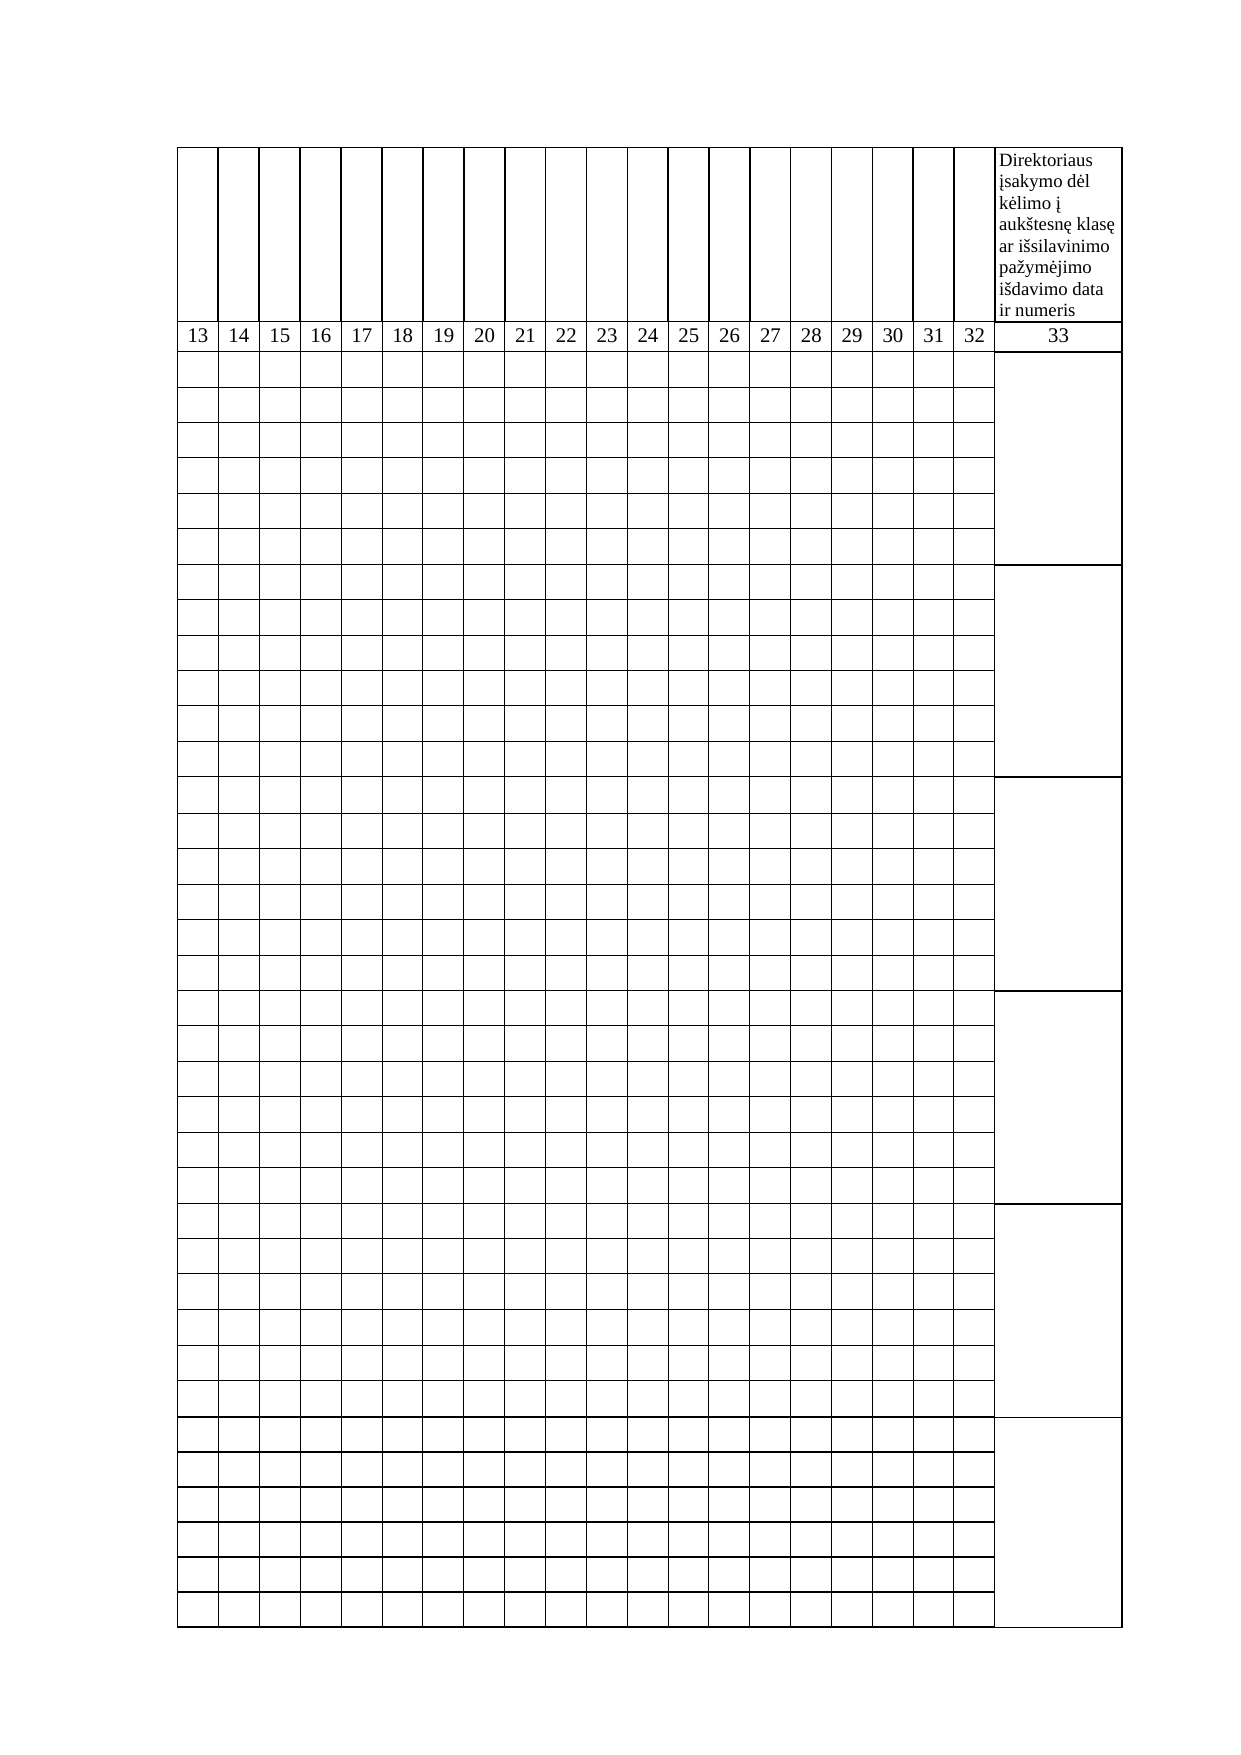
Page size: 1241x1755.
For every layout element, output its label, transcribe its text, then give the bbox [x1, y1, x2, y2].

table_cell [342, 1558, 382, 1591]
table_cell [669, 388, 708, 422]
table_cell [219, 1310, 259, 1345]
table_cell [914, 742, 953, 776]
table_cell [260, 920, 300, 955]
table_cell [219, 494, 259, 528]
table_cell [750, 1168, 790, 1203]
table_cell [873, 1026, 913, 1061]
table_header [465, 148, 504, 321]
table_cell [669, 920, 708, 955]
table_cell [219, 1346, 259, 1380]
table_cell [587, 352, 627, 387]
table_cell [995, 566, 1121, 776]
table_cell [301, 991, 341, 1025]
table_cell [628, 849, 668, 884]
table_cell [260, 991, 300, 1025]
table_cell [709, 1453, 749, 1486]
table_cell [505, 352, 545, 387]
table_cell [709, 352, 749, 387]
table_cell [791, 1558, 831, 1591]
table_cell [587, 1381, 627, 1416]
table_cell [832, 1133, 872, 1167]
table_cell [464, 885, 504, 919]
table_cell [954, 458, 994, 493]
table_cell [383, 1593, 422, 1626]
table_cell [178, 1204, 218, 1238]
table_cell [709, 1593, 749, 1626]
table_header [546, 148, 586, 321]
table_cell [750, 1418, 790, 1451]
table_cell [914, 600, 953, 635]
table_cell [178, 1593, 218, 1626]
table_cell [219, 706, 259, 741]
table_cell [873, 636, 913, 670]
table_cell [505, 1062, 545, 1096]
table_cell [383, 1239, 422, 1273]
table_cell [709, 1026, 749, 1061]
table_cell [628, 1593, 668, 1626]
table_cell [750, 706, 790, 741]
table_cell [587, 565, 627, 599]
table_cell [301, 1274, 341, 1309]
table_cell [383, 1418, 422, 1451]
table_cell [301, 458, 341, 493]
table_cell [791, 529, 831, 564]
table_cell [301, 956, 341, 990]
table_cell [423, 1523, 463, 1556]
table_cell [301, 1133, 341, 1167]
table_cell [709, 1239, 749, 1273]
table_cell [628, 742, 668, 776]
table_cell [219, 1453, 259, 1486]
table_cell [178, 777, 218, 813]
table_cell [750, 777, 790, 813]
table_cell [628, 777, 668, 813]
table_cell [750, 636, 790, 670]
table_cell [260, 458, 300, 493]
table_cell [791, 1453, 831, 1486]
table_cell [464, 777, 504, 813]
table_cell [464, 565, 504, 599]
table_cell [709, 1310, 749, 1345]
table_cell [587, 706, 627, 741]
table_cell [342, 565, 382, 599]
table_cell [464, 706, 504, 741]
table_cell [669, 494, 708, 528]
table_cell [301, 1204, 341, 1238]
table_cell [423, 1097, 463, 1132]
table_cell [914, 1593, 953, 1626]
table_cell [464, 1097, 504, 1132]
table_header [791, 148, 831, 321]
table_cell [260, 529, 300, 564]
table_cell [709, 1523, 749, 1556]
table_cell [832, 1310, 872, 1345]
table_cell [260, 706, 300, 741]
table_cell [464, 849, 504, 884]
table_cell [423, 1381, 463, 1416]
table_cell [260, 885, 300, 919]
table_cell [750, 1204, 790, 1238]
table_cell [832, 636, 872, 670]
table_cell [178, 849, 218, 884]
table_cell [587, 423, 627, 457]
table_cell [219, 600, 259, 635]
table_header [628, 148, 667, 321]
table_cell [954, 991, 994, 1025]
table_cell [750, 1488, 790, 1521]
table_cell [546, 1488, 586, 1521]
table_cell [178, 885, 218, 919]
table_cell [383, 814, 422, 848]
table_cell [709, 777, 749, 813]
table_cell [505, 1523, 545, 1556]
table_cell [628, 388, 668, 422]
table_cell [628, 1204, 668, 1238]
table_cell 30 [873, 322, 913, 351]
table_cell [464, 1133, 504, 1167]
table_cell [301, 742, 341, 776]
table_cell [178, 671, 218, 705]
table_cell [750, 1523, 790, 1556]
table_cell [873, 1097, 913, 1132]
table_cell [914, 956, 953, 990]
table_cell [750, 814, 790, 848]
table_cell [628, 1274, 668, 1309]
table_cell [546, 1133, 586, 1167]
table_cell [914, 849, 953, 884]
table_cell [832, 706, 872, 741]
table_cell [423, 600, 463, 635]
table_cell [914, 388, 953, 422]
table_cell [301, 1239, 341, 1273]
table_cell [546, 1523, 586, 1556]
table_cell [750, 1381, 790, 1416]
table_cell [750, 1239, 790, 1273]
table_cell [709, 885, 749, 919]
table_cell [342, 1593, 382, 1626]
table_cell [832, 388, 872, 422]
table_cell [832, 1274, 872, 1309]
table_cell [954, 1381, 994, 1416]
table_cell [423, 814, 463, 848]
table_cell [342, 706, 382, 741]
table_cell [954, 352, 994, 387]
table_cell [383, 920, 422, 955]
table_cell [423, 1274, 463, 1309]
table_cell [505, 671, 545, 705]
table_cell [750, 352, 790, 387]
table_cell [873, 1488, 913, 1521]
table_cell [423, 352, 463, 387]
table_cell [546, 814, 586, 848]
table_cell [219, 1523, 259, 1556]
table_cell [995, 992, 1121, 1203]
table_cell [260, 1523, 300, 1556]
table_cell [669, 529, 708, 564]
table_cell [750, 885, 790, 919]
table_cell [832, 885, 872, 919]
table_cell [423, 1062, 463, 1096]
table_cell [914, 991, 953, 1025]
table_cell [342, 1133, 382, 1167]
table_cell [301, 352, 341, 387]
table_cell [178, 920, 218, 955]
table_cell [178, 1558, 218, 1591]
table_cell [995, 1205, 1121, 1416]
table_cell [546, 1381, 586, 1416]
table_cell [914, 529, 953, 564]
table_cell [546, 1310, 586, 1345]
table_cell [383, 706, 422, 741]
table_cell [219, 991, 259, 1025]
table_cell [260, 671, 300, 705]
table_cell [914, 1239, 953, 1273]
table_cell [873, 777, 913, 813]
table_cell [301, 1097, 341, 1132]
table_cell [750, 1310, 790, 1345]
table_cell [464, 1381, 504, 1416]
table_cell [546, 956, 586, 990]
table_cell [954, 1026, 994, 1061]
table_cell [587, 920, 627, 955]
table_cell [464, 1346, 504, 1380]
table_header [669, 148, 708, 321]
table_cell [178, 814, 218, 848]
table_cell [464, 1523, 504, 1556]
table_cell [832, 849, 872, 884]
table_cell [342, 458, 382, 493]
table_cell [219, 565, 259, 599]
table_cell [219, 352, 259, 387]
table_cell [178, 600, 218, 635]
table_cell [791, 352, 831, 387]
table_cell [342, 1310, 382, 1345]
table_cell 25 [669, 322, 708, 351]
table_cell [587, 1488, 627, 1521]
table_cell [546, 1558, 586, 1591]
table_cell [260, 849, 300, 884]
table_cell [791, 1274, 831, 1309]
table_cell [505, 1488, 545, 1521]
table_cell [709, 494, 749, 528]
table_cell [587, 1133, 627, 1167]
table_cell 16 [301, 322, 341, 351]
table_cell [383, 458, 422, 493]
table_cell [219, 742, 259, 776]
table_cell [832, 458, 872, 493]
table_cell [791, 1593, 831, 1626]
table_cell [464, 956, 504, 990]
table_cell [873, 671, 913, 705]
table_cell [301, 565, 341, 599]
table_cell [791, 777, 831, 813]
table_cell [709, 671, 749, 705]
table_cell [954, 1133, 994, 1167]
table_cell [873, 849, 913, 884]
table_cell [791, 1346, 831, 1380]
table_cell [709, 1168, 749, 1203]
table_cell [914, 1204, 953, 1238]
table_cell [505, 814, 545, 848]
table_cell [219, 1239, 259, 1273]
table_cell 29 [832, 322, 872, 351]
table_cell [342, 1204, 382, 1238]
table_cell [669, 1204, 708, 1238]
table_cell [791, 1097, 831, 1132]
table_cell [301, 1418, 341, 1451]
table_cell [669, 352, 708, 387]
table_cell [219, 1133, 259, 1167]
table_cell [914, 885, 953, 919]
table_cell [832, 777, 872, 813]
table_cell [505, 777, 545, 813]
table_cell [260, 1453, 300, 1486]
table_cell [178, 991, 218, 1025]
table_cell [546, 1593, 586, 1626]
table_cell [669, 600, 708, 635]
table_cell [791, 494, 831, 528]
table_header [260, 148, 299, 321]
table_cell [709, 565, 749, 599]
table_cell [954, 1418, 994, 1451]
table_cell [505, 458, 545, 493]
table_cell [914, 1097, 953, 1132]
table_cell [791, 458, 831, 493]
table_cell [914, 706, 953, 741]
table_cell [505, 1204, 545, 1238]
table_header [506, 148, 545, 321]
table_cell [587, 742, 627, 776]
table_cell [709, 636, 749, 670]
table_header [424, 148, 463, 321]
table_cell [669, 636, 708, 670]
table_cell [464, 458, 504, 493]
table_cell [587, 1310, 627, 1345]
table_cell [464, 423, 504, 457]
table_cell [178, 742, 218, 776]
table_cell [464, 1488, 504, 1521]
table_cell [628, 600, 668, 635]
table_cell [219, 1488, 259, 1521]
table_cell [995, 1418, 1121, 1626]
table_cell [423, 956, 463, 990]
table_cell [669, 991, 708, 1025]
table_cell [832, 494, 872, 528]
table_cell [587, 529, 627, 564]
table_cell [383, 1062, 422, 1096]
table_cell [791, 1026, 831, 1061]
table_cell [669, 565, 708, 599]
table_cell [873, 956, 913, 990]
table_cell [301, 1346, 341, 1380]
table_cell [301, 600, 341, 635]
table_cell [219, 885, 259, 919]
table_cell [546, 1346, 586, 1380]
table_cell [383, 777, 422, 813]
table_cell [383, 388, 422, 422]
table_cell [832, 529, 872, 564]
table_cell [505, 885, 545, 919]
table_cell [301, 494, 341, 528]
table_cell [995, 778, 1121, 990]
table_cell [750, 849, 790, 884]
table_cell [669, 1418, 708, 1451]
table_cell [505, 1418, 545, 1451]
table_cell [873, 1204, 913, 1238]
table_cell [791, 849, 831, 884]
table_cell [464, 1593, 504, 1626]
table_cell [546, 1453, 586, 1486]
table_cell 32 [954, 322, 994, 351]
table_cell [628, 529, 668, 564]
table_cell [383, 1274, 422, 1309]
table_cell [383, 1558, 422, 1591]
table_cell [587, 956, 627, 990]
table_cell [669, 956, 708, 990]
table_cell [546, 706, 586, 741]
table_cell [423, 920, 463, 955]
table_cell [954, 423, 994, 457]
table_cell [587, 1593, 627, 1626]
table_cell [791, 956, 831, 990]
table_cell [219, 423, 259, 457]
table_cell [628, 814, 668, 848]
table_cell [954, 777, 994, 813]
table_cell [954, 1523, 994, 1556]
table_cell [791, 1381, 831, 1416]
table_cell [750, 1026, 790, 1061]
table_cell [505, 423, 545, 457]
table_cell 33 [995, 323, 1121, 351]
table_cell [791, 991, 831, 1025]
table_cell [669, 1593, 708, 1626]
table_cell [709, 920, 749, 955]
table_cell [505, 1558, 545, 1591]
table_cell [342, 1381, 382, 1416]
table_header [383, 148, 422, 321]
table_cell [219, 671, 259, 705]
table_cell [914, 1062, 953, 1096]
table_cell [178, 458, 218, 493]
table_cell [301, 777, 341, 813]
table_cell [505, 565, 545, 599]
table_cell [505, 706, 545, 741]
table_cell 15 [260, 322, 300, 351]
table_cell [342, 920, 382, 955]
table_cell [383, 1381, 422, 1416]
table_cell [873, 1239, 913, 1273]
table_cell [423, 1453, 463, 1486]
table_cell [750, 1097, 790, 1132]
table_cell [750, 920, 790, 955]
table_cell [914, 1026, 953, 1061]
table_cell 31 [914, 322, 953, 351]
table_cell [791, 742, 831, 776]
table_cell [873, 920, 913, 955]
table_cell [546, 920, 586, 955]
table_cell [832, 742, 872, 776]
table_cell [709, 1097, 749, 1132]
table_cell [628, 1168, 668, 1203]
table_cell [914, 458, 953, 493]
table_cell [260, 1062, 300, 1096]
table_cell [750, 565, 790, 599]
table_cell [505, 920, 545, 955]
table_cell [219, 1062, 259, 1096]
table_cell [219, 1418, 259, 1451]
table_cell [464, 671, 504, 705]
table_cell [914, 1453, 953, 1486]
table_cell [791, 636, 831, 670]
table_cell [219, 1381, 259, 1416]
table_cell [954, 494, 994, 528]
table_cell [423, 1204, 463, 1238]
table_header [751, 148, 790, 321]
table_cell [342, 885, 382, 919]
table_cell [546, 388, 586, 422]
table_cell [301, 388, 341, 422]
table_cell [587, 671, 627, 705]
table_cell [464, 600, 504, 635]
table_cell [669, 706, 708, 741]
table_cell [832, 423, 872, 457]
table_header [587, 148, 627, 321]
table_cell [301, 1168, 341, 1203]
table_cell [873, 388, 913, 422]
table_cell [587, 1453, 627, 1486]
table_cell [669, 1168, 708, 1203]
table_cell [873, 1453, 913, 1486]
table_cell [383, 1453, 422, 1486]
table_cell [505, 529, 545, 564]
table_cell 18 [383, 322, 422, 351]
table_cell [669, 458, 708, 493]
table_cell [750, 742, 790, 776]
table_cell [669, 885, 708, 919]
table_cell [178, 494, 218, 528]
table_cell [628, 565, 668, 599]
table_cell [954, 636, 994, 670]
table_cell [178, 636, 218, 670]
table_cell [464, 636, 504, 670]
table_cell [832, 1418, 872, 1451]
table_cell [546, 1097, 586, 1132]
table_cell [587, 777, 627, 813]
table_header [914, 148, 953, 321]
table_cell [750, 1346, 790, 1380]
table_cell [628, 1062, 668, 1096]
table_cell [383, 529, 422, 564]
table_cell [383, 1026, 422, 1061]
table_cell [464, 1310, 504, 1345]
table_cell [505, 1453, 545, 1486]
table_cell [260, 1274, 300, 1309]
table_cell [669, 1488, 708, 1521]
table_cell [791, 1062, 831, 1096]
table_cell [464, 1168, 504, 1203]
table_cell [750, 458, 790, 493]
table_cell [587, 1097, 627, 1132]
table_cell [914, 1523, 953, 1556]
table_cell [832, 1453, 872, 1486]
table_cell [260, 352, 300, 387]
table_cell [219, 1558, 259, 1591]
table_cell [342, 423, 382, 457]
table_cell [505, 1168, 545, 1203]
table_cell [178, 1097, 218, 1132]
table_cell [709, 1558, 749, 1591]
table_cell [914, 1381, 953, 1416]
table_cell [260, 1239, 300, 1273]
table_cell [219, 849, 259, 884]
table_cell [954, 1204, 994, 1238]
table_cell [709, 1346, 749, 1380]
table_cell [505, 1274, 545, 1309]
table_cell [219, 1097, 259, 1132]
table_cell [669, 1381, 708, 1416]
table_cell [750, 388, 790, 422]
table_cell [301, 423, 341, 457]
table_cell [832, 1346, 872, 1380]
table_cell [628, 920, 668, 955]
table_cell [832, 671, 872, 705]
table_cell [954, 1274, 994, 1309]
table_cell [750, 1062, 790, 1096]
table_cell [873, 1418, 913, 1451]
table_cell 13 [178, 322, 218, 351]
table_cell [709, 1133, 749, 1167]
table_cell [791, 671, 831, 705]
table_cell [342, 671, 382, 705]
table_cell [505, 494, 545, 528]
table_cell [709, 600, 749, 635]
table_cell [219, 636, 259, 670]
table_cell [832, 920, 872, 955]
table_cell [791, 706, 831, 741]
table_cell [260, 1204, 300, 1238]
table_cell [873, 742, 913, 776]
table_cell [832, 956, 872, 990]
table_cell [914, 1346, 953, 1380]
table_cell [832, 991, 872, 1025]
table_cell [954, 1062, 994, 1096]
table_cell [954, 814, 994, 848]
table_cell [914, 636, 953, 670]
table_cell [873, 1346, 913, 1380]
table_cell [178, 1239, 218, 1273]
table_cell [587, 1523, 627, 1556]
table_cell [873, 529, 913, 564]
table_cell [750, 1593, 790, 1626]
table_cell [342, 1239, 382, 1273]
table_cell [791, 1204, 831, 1238]
table_cell [260, 742, 300, 776]
table_cell [546, 885, 586, 919]
table_cell [383, 565, 422, 599]
table_cell [873, 423, 913, 457]
table_cell [628, 1133, 668, 1167]
table_cell [342, 600, 382, 635]
table_cell [587, 388, 627, 422]
table_cell [505, 1026, 545, 1061]
table_cell [709, 1062, 749, 1096]
table_cell [873, 565, 913, 599]
table_cell [178, 1418, 218, 1451]
table_cell [669, 814, 708, 848]
table_cell [301, 1558, 341, 1591]
table_cell [505, 1381, 545, 1416]
table_cell [464, 920, 504, 955]
table_cell [750, 423, 790, 457]
table_cell [750, 494, 790, 528]
table_cell [342, 1274, 382, 1309]
table_cell [832, 1558, 872, 1591]
table_cell [669, 1239, 708, 1273]
table_cell [342, 636, 382, 670]
table_cell 24 [628, 322, 668, 351]
table_cell [342, 529, 382, 564]
table_cell [546, 671, 586, 705]
table_cell [301, 706, 341, 741]
table_cell [832, 814, 872, 848]
table_cell [709, 956, 749, 990]
table_cell [669, 1062, 708, 1096]
table_cell [301, 1310, 341, 1345]
table_cell [301, 1453, 341, 1486]
table_cell [832, 352, 872, 387]
table_cell [178, 1310, 218, 1345]
table_cell [464, 1558, 504, 1591]
table_cell [301, 1593, 341, 1626]
table_cell [464, 388, 504, 422]
table_cell [873, 1593, 913, 1626]
table_cell [709, 423, 749, 457]
table_cell [954, 600, 994, 635]
table_cell [546, 1204, 586, 1238]
table_cell [587, 636, 627, 670]
table_cell 14 [219, 322, 259, 351]
table_cell [342, 388, 382, 422]
table_cell [301, 1026, 341, 1061]
table_cell [954, 920, 994, 955]
table_cell 19 [423, 322, 463, 351]
table_cell [750, 956, 790, 990]
table_cell [219, 920, 259, 955]
table_cell [505, 742, 545, 776]
table_cell [423, 742, 463, 776]
table_cell [873, 494, 913, 528]
table_cell [505, 849, 545, 884]
table_cell [669, 742, 708, 776]
table_cell [791, 1523, 831, 1556]
table_cell [954, 1168, 994, 1203]
table_cell [914, 423, 953, 457]
table_cell [791, 1418, 831, 1451]
table_cell [178, 706, 218, 741]
table_cell [301, 636, 341, 670]
table_cell [669, 671, 708, 705]
table_cell [219, 1274, 259, 1309]
table_cell [423, 1310, 463, 1345]
table_cell [464, 1239, 504, 1273]
table_cell [791, 388, 831, 422]
table_cell [178, 1274, 218, 1309]
table_cell [260, 1133, 300, 1167]
table_cell [709, 388, 749, 422]
table_cell [709, 742, 749, 776]
table_cell [423, 671, 463, 705]
table_cell [628, 423, 668, 457]
table_cell [750, 600, 790, 635]
table_cell [669, 1346, 708, 1380]
table_cell [954, 1346, 994, 1380]
table_cell [546, 636, 586, 670]
table_cell [873, 1523, 913, 1556]
table_cell [750, 1133, 790, 1167]
table_cell [873, 1168, 913, 1203]
table_cell [873, 352, 913, 387]
table_cell [873, 1062, 913, 1096]
table_cell [546, 565, 586, 599]
table_cell [260, 423, 300, 457]
table_cell [628, 352, 668, 387]
table_cell [669, 1133, 708, 1167]
table_cell [709, 1204, 749, 1238]
table_cell [669, 1026, 708, 1061]
table_header [710, 148, 749, 321]
table_cell [383, 1346, 422, 1380]
table_cell [260, 565, 300, 599]
table_cell [546, 777, 586, 813]
table_cell [219, 1204, 259, 1238]
table_cell [914, 814, 953, 848]
table_cell [914, 352, 953, 387]
table_cell 22 [546, 322, 586, 351]
table_cell [709, 1381, 749, 1416]
table_cell [914, 1418, 953, 1451]
table_cell [423, 1346, 463, 1380]
table_cell [383, 1488, 422, 1521]
table_cell [464, 1204, 504, 1238]
table_cell [709, 1274, 749, 1309]
table_cell [178, 423, 218, 457]
table_cell [954, 956, 994, 990]
table_cell [505, 636, 545, 670]
table_cell [832, 1488, 872, 1521]
table_cell [464, 352, 504, 387]
table_cell [546, 849, 586, 884]
table_cell [669, 1523, 708, 1556]
table_cell [423, 388, 463, 422]
table_cell [423, 458, 463, 493]
table_cell [423, 1488, 463, 1521]
table_cell [709, 529, 749, 564]
table_cell [709, 458, 749, 493]
table_cell [709, 706, 749, 741]
table_cell [383, 956, 422, 990]
table_cell [505, 991, 545, 1025]
table_cell [178, 1453, 218, 1486]
table_cell [669, 849, 708, 884]
table_cell [260, 1488, 300, 1521]
table_cell [954, 1593, 994, 1626]
table_cell [709, 849, 749, 884]
table_cell [587, 1558, 627, 1591]
table_cell [750, 529, 790, 564]
table_cell [954, 1310, 994, 1345]
table_cell [832, 1239, 872, 1273]
table_cell [260, 1418, 300, 1451]
table_cell [873, 600, 913, 635]
table_cell [383, 1168, 422, 1203]
table_cell [873, 885, 913, 919]
table_cell [546, 529, 586, 564]
table_cell [383, 600, 422, 635]
table_cell [791, 1239, 831, 1273]
table_cell [587, 885, 627, 919]
table_cell [301, 1062, 341, 1096]
table_cell [423, 494, 463, 528]
table_cell [587, 849, 627, 884]
table_cell [464, 494, 504, 528]
table_cell [260, 777, 300, 813]
table_cell [546, 1062, 586, 1096]
table_cell [178, 388, 218, 422]
table_cell [260, 1168, 300, 1203]
table_cell [423, 885, 463, 919]
table_cell [873, 1381, 913, 1416]
table_cell [628, 885, 668, 919]
table_cell 21 [505, 322, 545, 351]
table_cell [383, 849, 422, 884]
table_cell [628, 458, 668, 493]
table_cell [709, 1488, 749, 1521]
table_cell [260, 1346, 300, 1380]
table_cell [587, 814, 627, 848]
table_header [873, 148, 912, 321]
table_cell [954, 671, 994, 705]
table_header [178, 148, 217, 321]
table_cell [954, 706, 994, 741]
table_cell [832, 1523, 872, 1556]
table_cell [628, 1453, 668, 1486]
table_cell [219, 814, 259, 848]
table_cell [832, 1593, 872, 1626]
table_cell [546, 600, 586, 635]
table_cell [669, 1097, 708, 1132]
table_cell [383, 1523, 422, 1556]
table_cell [587, 1274, 627, 1309]
table_cell [383, 742, 422, 776]
table_cell [219, 529, 259, 564]
table_cell 20 [464, 322, 504, 351]
table_cell [669, 1274, 708, 1309]
table_cell [791, 1488, 831, 1521]
table_cell [342, 1453, 382, 1486]
table_cell [219, 458, 259, 493]
table_cell [546, 991, 586, 1025]
table_cell [342, 849, 382, 884]
table_cell [464, 1274, 504, 1309]
table_cell 26 [709, 322, 749, 351]
table_cell [873, 1558, 913, 1591]
table_cell [342, 1026, 382, 1061]
table_cell [383, 1204, 422, 1238]
table_cell [219, 1168, 259, 1203]
table_cell [954, 849, 994, 884]
table_cell [546, 1026, 586, 1061]
table_cell [873, 991, 913, 1025]
table_cell [383, 423, 422, 457]
table_cell [219, 777, 259, 813]
table_cell [587, 1239, 627, 1273]
table_cell [423, 1239, 463, 1273]
table_cell [587, 1418, 627, 1451]
table_cell [505, 1346, 545, 1380]
table_cell [505, 1593, 545, 1626]
table_cell [342, 1418, 382, 1451]
table_cell [342, 742, 382, 776]
table_cell [954, 742, 994, 776]
table_cell 28 [791, 322, 831, 351]
table_cell [873, 1133, 913, 1167]
table_cell [546, 1418, 586, 1451]
table_cell [505, 388, 545, 422]
table_cell [260, 1558, 300, 1591]
table_cell [383, 991, 422, 1025]
table_cell [178, 1346, 218, 1380]
table_cell [423, 1593, 463, 1626]
table_cell [873, 1274, 913, 1309]
table_cell [628, 1523, 668, 1556]
table_cell 27 [750, 322, 790, 351]
table_cell [791, 920, 831, 955]
table_cell [832, 1381, 872, 1416]
table_cell [505, 956, 545, 990]
table_cell [260, 1310, 300, 1345]
table_cell [301, 529, 341, 564]
table_cell [423, 1418, 463, 1451]
table_cell [342, 777, 382, 813]
table_cell [423, 636, 463, 670]
table_cell [464, 991, 504, 1025]
table_cell [464, 1418, 504, 1451]
table_cell [914, 920, 953, 955]
table_cell [954, 1558, 994, 1591]
table_cell [505, 1239, 545, 1273]
table_cell [954, 565, 994, 599]
table_cell [219, 956, 259, 990]
table_cell [423, 706, 463, 741]
table_cell [342, 1523, 382, 1556]
table_cell [301, 849, 341, 884]
table_cell [178, 352, 218, 387]
table_cell [546, 1168, 586, 1203]
table_header [832, 148, 872, 321]
table_cell [260, 600, 300, 635]
table_cell [260, 636, 300, 670]
table_cell [342, 1062, 382, 1096]
table_cell [383, 636, 422, 670]
table_cell [791, 1168, 831, 1203]
table_cell [750, 1274, 790, 1309]
table_header [219, 148, 258, 321]
table_cell [505, 1133, 545, 1167]
table_cell [178, 1381, 218, 1416]
table_cell [628, 956, 668, 990]
table_cell [260, 1593, 300, 1626]
table_cell [750, 1453, 790, 1486]
table_cell [832, 565, 872, 599]
table_cell [587, 1346, 627, 1380]
table_cell [587, 991, 627, 1025]
table_cell [383, 352, 422, 387]
table_cell [301, 1381, 341, 1416]
table_cell [383, 1097, 422, 1132]
table_header [301, 148, 340, 321]
table_cell [669, 777, 708, 813]
table_cell [750, 1558, 790, 1591]
table_cell [628, 671, 668, 705]
table_cell [628, 1418, 668, 1451]
table_cell [914, 1133, 953, 1167]
table_cell [791, 423, 831, 457]
table_cell [342, 991, 382, 1025]
table_cell [669, 1558, 708, 1591]
table_cell [709, 1418, 749, 1451]
table_cell [669, 1310, 708, 1345]
table_cell [750, 671, 790, 705]
table_cell [914, 1274, 953, 1309]
table_cell [178, 565, 218, 599]
table_cell [587, 600, 627, 635]
table_cell [342, 352, 382, 387]
table_cell [260, 814, 300, 848]
table_cell [750, 991, 790, 1025]
table_cell [260, 1026, 300, 1061]
table_cell [914, 1310, 953, 1345]
table_cell [709, 814, 749, 848]
table_cell [709, 991, 749, 1025]
table_cell [628, 1310, 668, 1345]
table_cell [832, 1026, 872, 1061]
table_cell [546, 352, 586, 387]
table_header [342, 148, 381, 321]
table_cell [873, 706, 913, 741]
table_cell [954, 885, 994, 919]
table_cell [587, 1026, 627, 1061]
table_cell [464, 1026, 504, 1061]
table_cell [628, 1239, 668, 1273]
table_cell [791, 1310, 831, 1345]
table_cell [546, 423, 586, 457]
table_cell [178, 529, 218, 564]
table_cell [464, 1062, 504, 1096]
table_cell [995, 353, 1121, 564]
table_cell [505, 600, 545, 635]
table_cell [383, 1133, 422, 1167]
table_cell [873, 814, 913, 848]
table_cell [873, 1310, 913, 1345]
table_header [955, 148, 994, 321]
table_cell [587, 1204, 627, 1238]
table_cell [628, 1026, 668, 1061]
table_cell [301, 885, 341, 919]
table_cell [669, 423, 708, 457]
table_cell [219, 1593, 259, 1626]
table_cell [628, 991, 668, 1025]
table_cell 23 [587, 322, 627, 351]
table_cell [628, 494, 668, 528]
table_cell [628, 1558, 668, 1591]
table_cell [669, 1453, 708, 1486]
table_cell [505, 1097, 545, 1132]
table_cell [301, 1488, 341, 1521]
table_cell [219, 1026, 259, 1061]
table_cell [464, 814, 504, 848]
table_cell [178, 1062, 218, 1096]
table_cell [546, 742, 586, 776]
table_cell [301, 671, 341, 705]
table_cell [791, 885, 831, 919]
table_cell [342, 494, 382, 528]
table_cell [464, 529, 504, 564]
table_cell [423, 777, 463, 813]
table_cell [791, 814, 831, 848]
table_cell [546, 1239, 586, 1273]
table_cell [832, 1097, 872, 1132]
table_cell [423, 1133, 463, 1167]
table_cell [628, 1381, 668, 1416]
table_cell [954, 529, 994, 564]
table_cell [260, 956, 300, 990]
table_cell [301, 920, 341, 955]
table_cell [178, 1168, 218, 1203]
table_cell [832, 1168, 872, 1203]
table_cell [301, 814, 341, 848]
table_cell [587, 494, 627, 528]
table_cell [423, 849, 463, 884]
table_cell [423, 1558, 463, 1591]
table_cell [914, 565, 953, 599]
table_cell [423, 1168, 463, 1203]
table_cell [301, 1523, 341, 1556]
table_cell [628, 706, 668, 741]
table_cell [260, 388, 300, 422]
table_cell [628, 1488, 668, 1521]
table_cell [342, 1097, 382, 1132]
table_cell [178, 1133, 218, 1167]
table_cell [587, 1062, 627, 1096]
table_cell [546, 1274, 586, 1309]
table_cell [464, 1453, 504, 1486]
table_cell [260, 1381, 300, 1416]
table_cell [342, 1168, 382, 1203]
table_cell [587, 1168, 627, 1203]
table_cell [342, 956, 382, 990]
table_cell [464, 742, 504, 776]
table_cell [954, 388, 994, 422]
table_cell [342, 1488, 382, 1521]
table_cell [219, 388, 259, 422]
table_cell [914, 671, 953, 705]
table_cell [423, 1026, 463, 1061]
table_cell [873, 458, 913, 493]
table_cell [505, 1310, 545, 1345]
table_cell [587, 458, 627, 493]
table_cell [178, 1523, 218, 1556]
table_cell [914, 1168, 953, 1203]
table_cell [383, 1310, 422, 1345]
table_cell [546, 494, 586, 528]
table_cell [383, 494, 422, 528]
table_cell [954, 1097, 994, 1132]
table_cell [914, 1488, 953, 1521]
table_cell [954, 1488, 994, 1521]
table_cell [546, 458, 586, 493]
table_cell [423, 565, 463, 599]
table_cell [178, 1026, 218, 1061]
table_cell [791, 600, 831, 635]
table_cell [178, 1488, 218, 1521]
table_cell [260, 1097, 300, 1132]
table_cell [342, 1346, 382, 1380]
table_cell [914, 494, 953, 528]
table_cell [832, 1062, 872, 1096]
table_cell [342, 814, 382, 848]
table_cell [914, 1558, 953, 1591]
table_cell [383, 885, 422, 919]
table_cell 17 [342, 322, 382, 351]
table_cell [832, 600, 872, 635]
table_cell [628, 1097, 668, 1132]
table_cell [954, 1453, 994, 1486]
table_cell [628, 636, 668, 670]
table_cell [423, 529, 463, 564]
table_cell [383, 671, 422, 705]
table_cell [914, 777, 953, 813]
table_cell [423, 423, 463, 457]
table_cell [178, 956, 218, 990]
table_cell [832, 1204, 872, 1238]
table_cell [423, 991, 463, 1025]
table_cell [628, 1346, 668, 1380]
table_cell [791, 565, 831, 599]
table_cell [791, 1133, 831, 1167]
table_cell [954, 1239, 994, 1273]
table_cell [260, 494, 300, 528]
